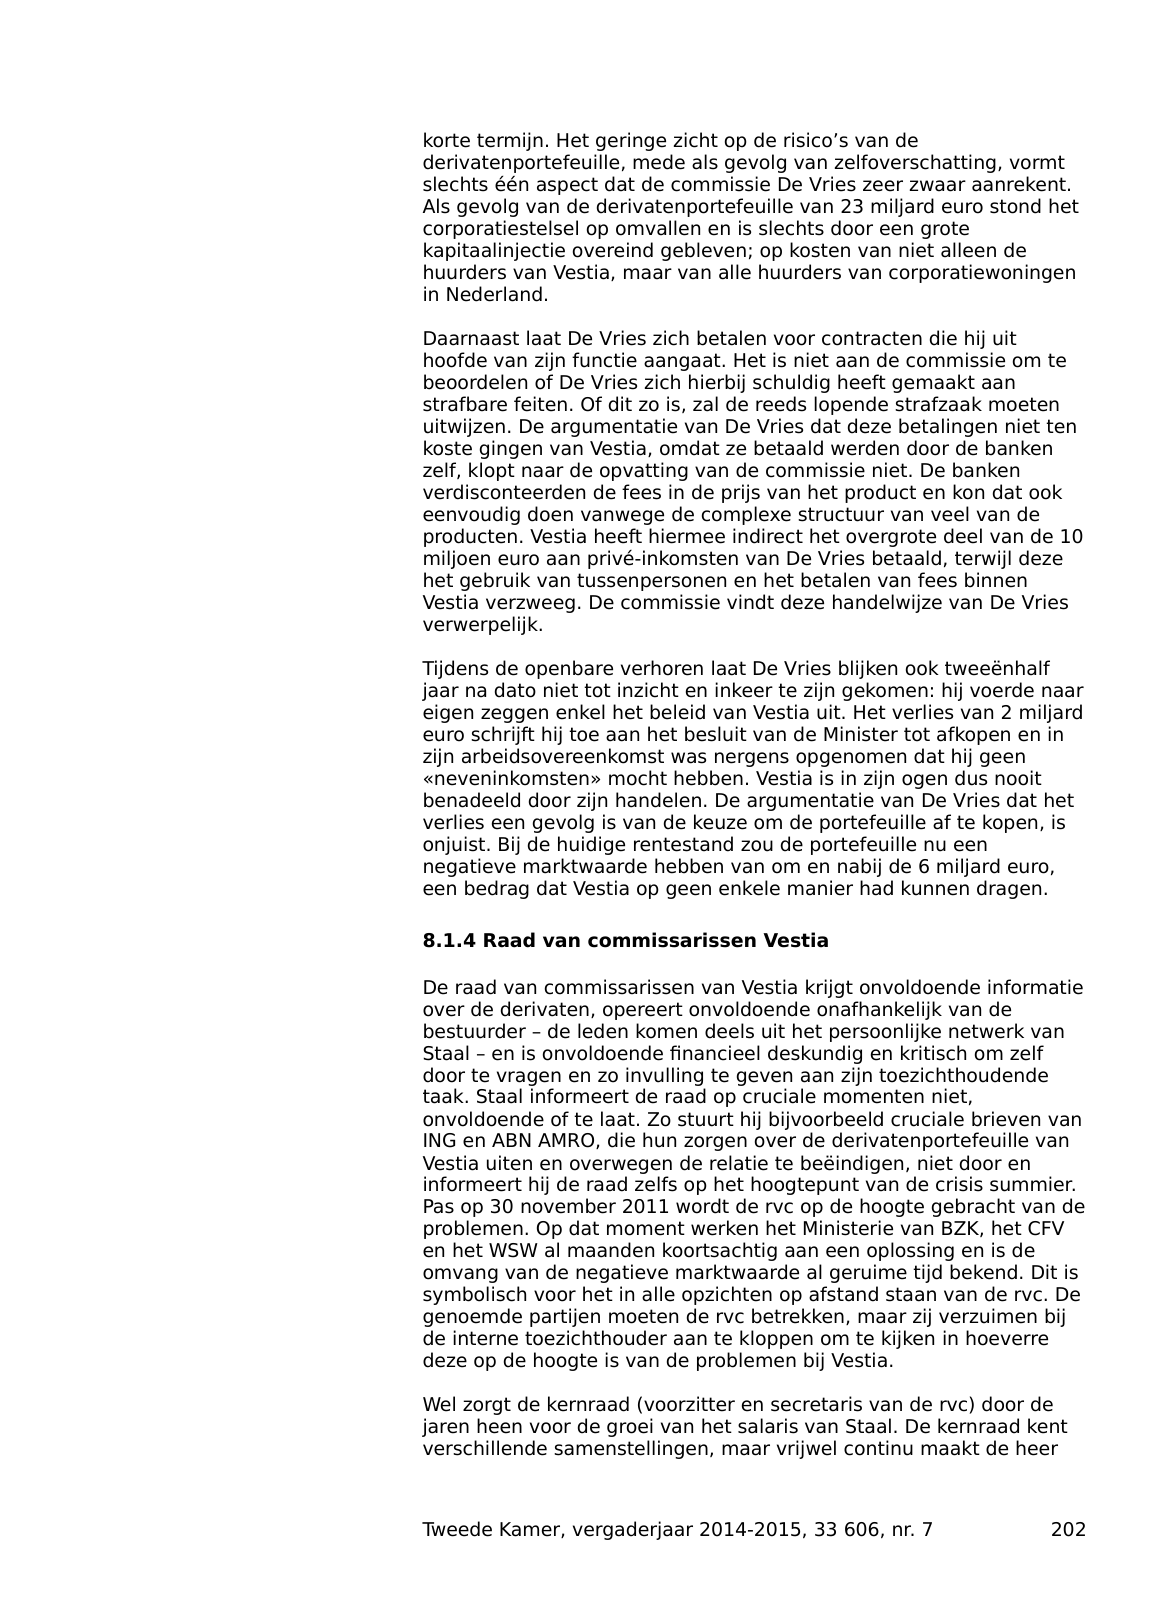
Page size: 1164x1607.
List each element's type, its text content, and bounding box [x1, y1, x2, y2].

text De raad van commissarissen van Vestia krijgt onvoldoende informatie over de derivaten, opereert onvoldoende onafhankelijk van de bestuurder – de leden komen deels uit het persoonlijke netwerk van Staal – en is onvoldoende financieel deskundig en kritisch om zelf door te vragen en zo invulling te geven aan zijn toezichthoudende taak. Staal informeert de raad op cruciale momenten niet, onvoldoende of te laat. Zo stuurt hij bijvoorbeeld cruciale brieven van ING en ABN AMRO, die hun zorgen over de derivatenportefeuille van Vestia uiten en overwegen de relatie te beëindigen, niet door en informeert hij de raad zelfs op het hoogtepunt van de crisis summier. Pas op 30 november 2011 wordt de rvc op de hoogte gebracht van de problemen. Op dat moment werken het Ministerie van BZK, het CFV en het WSW al maanden koortsachtig aan een oplossing en is de omvang van de negatieve marktwaarde al geruime tijd bekend. Dit is symbolisch voor het in alle opzichten op afstand staan van de rvc. De genoemde partijen moeten de rvc betrekken, maar zij verzuimen bij de interne toezichthouder aan te kloppen om te kijken in hoeverre deze op de hoogte is van de problemen bij Vestia. [422, 977, 1087, 1372]
text Daarnaast laat De Vries zich betalen voor contracten die hij uit hoofde van zijn functie aangaat. Het is niet aan de commissie om te beoordelen of De Vries zich hierbij schuldig heeft gemaakt aan strafbare feiten. Of dit zo is, zal de reeds lopende strafzaak moeten uitwijzen. De argumentatie van De Vries dat deze betalingen niet ten koste gingen van Vestia, omdat ze betaald werden door de banken zelf, klopt naar de opvatting van de commissie niet. De banken verdisconteerden de fees in de prijs van het product en kon dat ook eenvoudig doen vanwege de complexe structuur van veel van de producten. Vestia heeft hiermee indirect het overgrote deel van de 10 miljoen euro aan privé-inkomsten van De Vries betaald, terwijl deze het gebruik van tussenpersonen en het betalen van fees binnen Vestia verzweeg. De commissie vindt deze handelwijze van De Vries verwerpelijk. [422, 328, 1087, 636]
subtitle 8.1.4 Raad van commissarissen Vestia [422, 929, 1087, 952]
text Tijdens de openbare verhoren laat De Vries blijken ook tweeënhalf jaar na dato niet tot inzicht en inkeer te zijn gekomen: hij voerde naar eigen zeggen enkel het beleid van Vestia uit. Het verlies van 2 miljard euro schrijft hij toe aan het besluit van de Minister tot afkopen en in zijn arbeidsovereenkomst was nergens opgenomen dat hij geen «neveninkomsten» mocht hebben. Vestia is in zijn ogen dus nooit benadeeld door zijn handelen. De argumentatie van De Vries dat het verlies een gevolg is van de keuze om de portefeuille af te kopen, is onjuist. Bij de huidige rentestand zou de portefeuille nu een negatieve marktwaarde hebben van om en nabij de 6 miljard euro, een bedrag dat Vestia op geen enkele manier had kunnen dragen. [422, 658, 1087, 899]
text korte termijn. Het geringe zicht op de risico’s van de derivatenportefeuille, mede als gevolg van zelfoverschatting, vormt slechts één aspect dat de commissie De Vries zeer zwaar aanrekent. Als gevolg van de derivatenportefeuille van 23 miljard euro stond het corporatiestelsel op omvallen en is slechts door een grote kapitaalinjectie overeind gebleven; op kosten van niet alleen de huurders van Vestia, maar van alle huurders van corporatiewoningen in Nederland. [422, 130, 1087, 306]
text Wel zorgt de kernraad (voorzitter en secretaris van de rvc) door de jaren heen voor de groei van het salaris van Staal. De kernraad kent verschillende samenstellingen, maar vrijwel continu maakt de heer [422, 1394, 1087, 1460]
